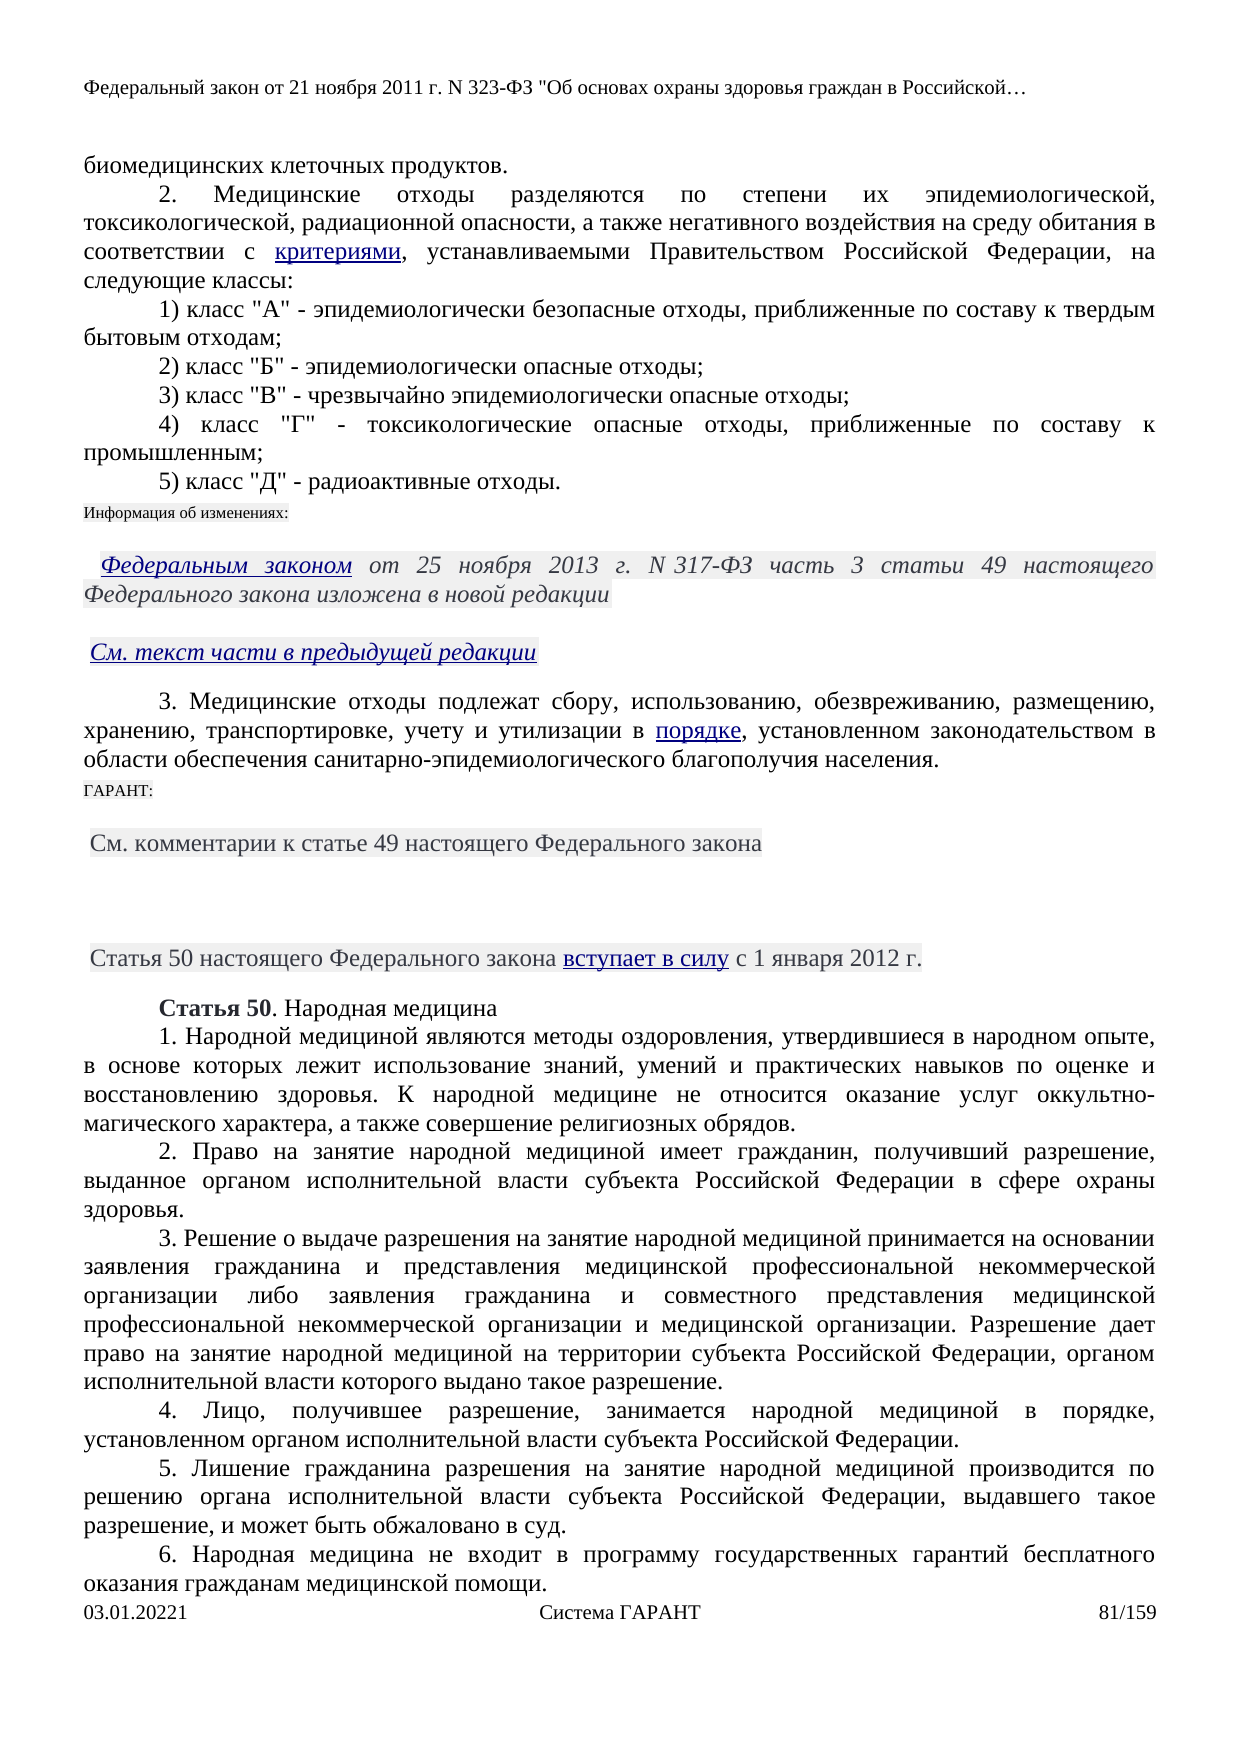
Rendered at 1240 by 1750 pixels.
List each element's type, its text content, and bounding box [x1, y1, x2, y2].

text Федеральным законом от 25 ноября 2013 г. N 317-ФЗ часть 3 статьи 49 настоящего Федерального закона изложена в новой редакции [83, 551, 1156, 608]
text ГАРАНТ: [83, 780, 1156, 799]
text 3. Решение о выдаче разрешения на занятие народной медициной принимается на основании заявления гражданина и представления медицинской профессиональной некоммерческой организации либо заявления гражданина и совместного представления медицинской профессиональной некоммерческой организации и медицинской организации. Разрешение дает право на занятие народной медициной на территории субъекта Российской Федерации, органом исполнительной власти которого выдано такое разрешение. [83, 1223, 1156, 1395]
text 2. Право на занятие народной медициной имеет гражданин, получивший разрешение, выданное органом исполнительной власти субъекта Российской Федерации в сфере охраны здоровья. [83, 1136, 1156, 1223]
text 3) класс "В" - чрезвычайно эпидемиологически опасные отходы; [83, 380, 1156, 409]
text 4) класс "Г" - токсикологические опасные отходы, приближенные по составу к промышленным; [83, 409, 1156, 466]
text 5) класс "Д" - радиоактивные отходы. [83, 466, 1156, 495]
text Информация об изменениях: [83, 503, 1156, 522]
text 5. Лишение гражданина разрешения на занятие народной медициной производится по решению органа исполнительной власти субъекта Российской Федерации, выдавшего такое разрешение, и может быть обжаловано в суд. [83, 1453, 1156, 1539]
text 3. Медицинские отходы подлежат сбору, использованию, обезвреживанию, размещению, хранению, транспортировке, учету и утилизации в порядке, установленном законодательством в области обеспечения санитарно-эпидемиологического благополучия населения. [83, 686, 1156, 773]
text См. комментарии к статье 49 настоящего Федерального закона [83, 828, 1156, 857]
text 1) класс "А" - эпидемиологически безопасные отходы, приближенные по составу к твердым бытовым отходам; [83, 294, 1156, 351]
text Статья 50. Народная медицина [158, 993, 1156, 1021]
text 4. Лицо, получившее разрешение, занимается народной медициной в порядке, установленном органом исполнительной власти субъекта Российской Федерации. [83, 1395, 1156, 1453]
text 1. Народной медициной являются методы оздоровления, утвердившиеся в народном опыте, в основе которых лежит использование знаний, умений и практических навыков по оценке и восстановлению здоровья. К народной медицине не относится оказание услуг оккультно-магического характера, а также совершение религиозных обрядов. [83, 1021, 1156, 1136]
text 6. Народная медицина не входит в программу государственных гарантий бесплатного оказания гражданам медицинской помощи. [83, 1539, 1156, 1596]
text биомедицинских клеточных продуктов. [83, 150, 1156, 179]
text См. текст части в предыдущей редакции [83, 637, 1156, 666]
text Статья 50 настоящего Федерального закона вступает в силу с 1 января 2012 г. [83, 943, 1156, 972]
text 2) класс "Б" - эпидемиологически опасные отходы; [83, 351, 1156, 380]
text 2. Медицинские отходы разделяются по степени их эпидемиологической, токсикологической, радиационной опасности, а также негативного воздействия на среду обитания в соответствии с критериями, устанавливаемыми Правительством Российской Федерации, на следующие классы: [83, 179, 1156, 294]
